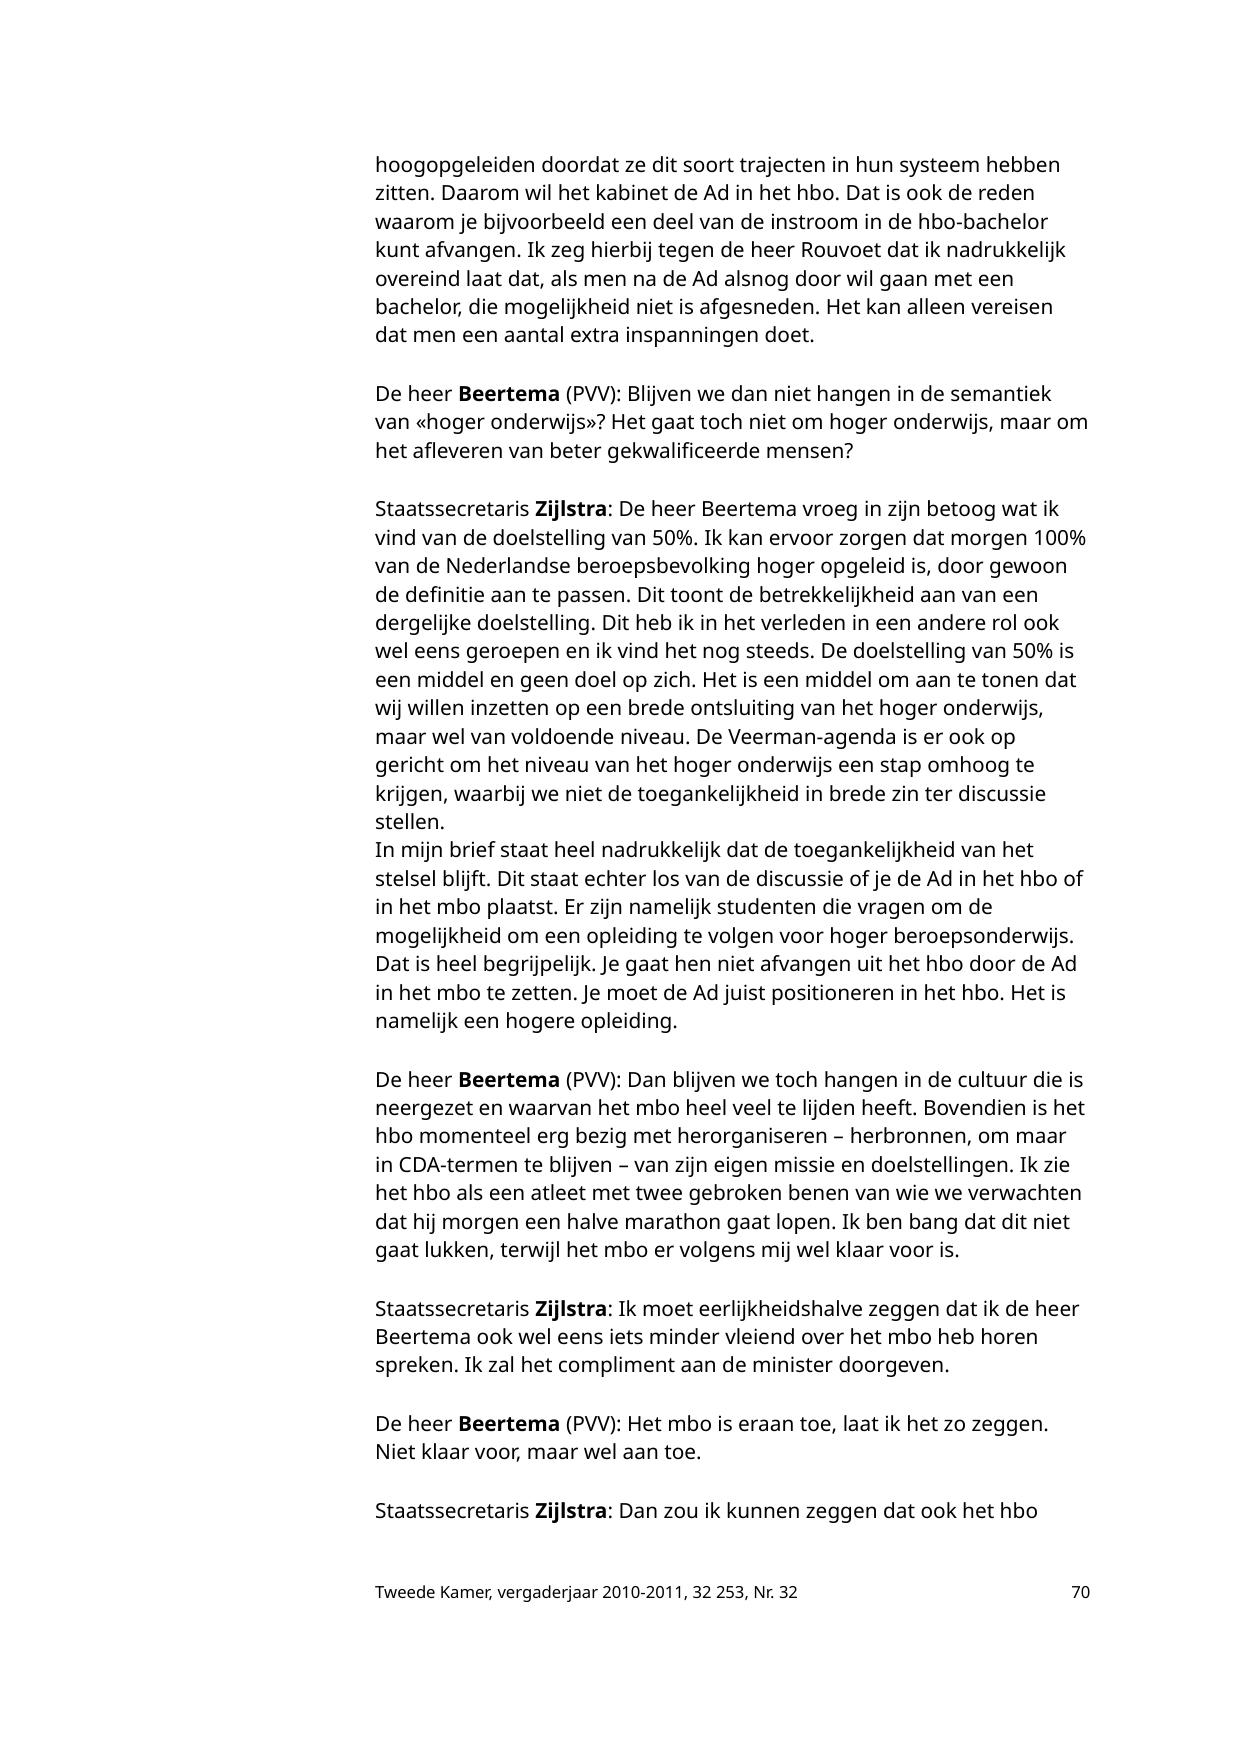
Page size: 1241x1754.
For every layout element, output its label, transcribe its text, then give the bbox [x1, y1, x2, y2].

text De heer Beertema (PVV): Het mbo is eraan toe, laat ik het zo zeggen. Niet klaar voor, maar wel aan toe. [375, 1409, 1090, 1466]
text Staatssecretaris Zijlstra: Ik moet eerlijkheidshalve zeggen dat ik de heer Beertema ook wel eens iets minder vleiend over het mbo heb horen spreken. Ik zal het compliment aan de minister doorgeven. [375, 1294, 1090, 1379]
text hoogopgeleiden doordat ze dit soort trajecten in hun systeem hebben zitten. Daarom wil het kabinet de Ad in het hbo. Dat is ook de reden waarom je bijvoorbeeld een deel van de instroom in de hbo-bachelor kunt afvangen. Ik zeg hierbij tegen de heer Rouvoet dat ik nadrukkelijk overeind laat dat, als men na de Ad alsnog door wil gaan met een bachelor, die mogelijkheid niet is afgesneden. Het kan alleen vereisen dat men een aantal extra inspanningen doet. [375, 150, 1090, 349]
text De heer Beertema (PVV): Blijven we dan niet hangen in de semantiek van «hoger onderwijs»? Het gaat toch niet om hoger onderwijs, maar om het afleveren van beter gekwalificeerde mensen? [375, 379, 1090, 464]
text Staatssecretaris Zijlstra: Dan zou ik kunnen zeggen dat ook het hbo [375, 1496, 1090, 1524]
text In mijn brief staat heel nadrukkelijk dat de toegankelijkheid van het stelsel blijft. Dit staat echter los van de discussie of je de Ad in het hbo of in het mbo plaatst. Er zijn namelijk studenten die vragen om de mogelijkheid om een opleiding te volgen voor hoger beroepsonderwijs. Dat is heel begrijpelijk. Je gaat hen niet afvangen uit het hbo door de Ad in het mbo te zetten. Je moet de Ad juist positioneren in het hbo. Het is namelijk een hogere opleiding. [375, 836, 1090, 1035]
text Staatssecretaris Zijlstra: De heer Beertema vroeg in zijn betoog wat ik vind van de doelstelling van 50%. Ik kan ervoor zorgen dat morgen 100% van de Nederlandse beroepsbevolking hoger opgeleid is, door gewoon de definitie aan te passen. Dit toont de betrekkelijkheid aan van een dergelijke doelstelling. Dit heb ik in het verleden in een andere rol ook wel eens geroepen en ik vind het nog steeds. De doelstelling van 50% is een middel en geen doel op zich. Het is een middel om aan te tonen dat wij willen inzetten op een brede ontsluiting van het hoger onderwijs, maar wel van voldoende niveau. De Veerman-agenda is er ook op gericht om het niveau van het hoger onderwijs een stap omhoog te krijgen, waarbij we niet de toegankelijkheid in brede zin ter discussie stellen. [375, 494, 1090, 836]
text De heer Beertema (PVV): Dan blijven we toch hangen in de cultuur die is neergezet en waarvan het mbo heel veel te lijden heeft. Bovendien is het hbo momenteel erg bezig met herorganiseren – herbronnen, om maar in CDA-termen te blijven – van zijn eigen missie en doelstellingen. Ik zie het hbo als een atleet met twee gebroken benen van wie we verwachten dat hij morgen een halve marathon gaat lopen. Ik ben bang dat dit niet gaat lukken, terwijl het mbo er volgens mij wel klaar voor is. [375, 1065, 1090, 1264]
